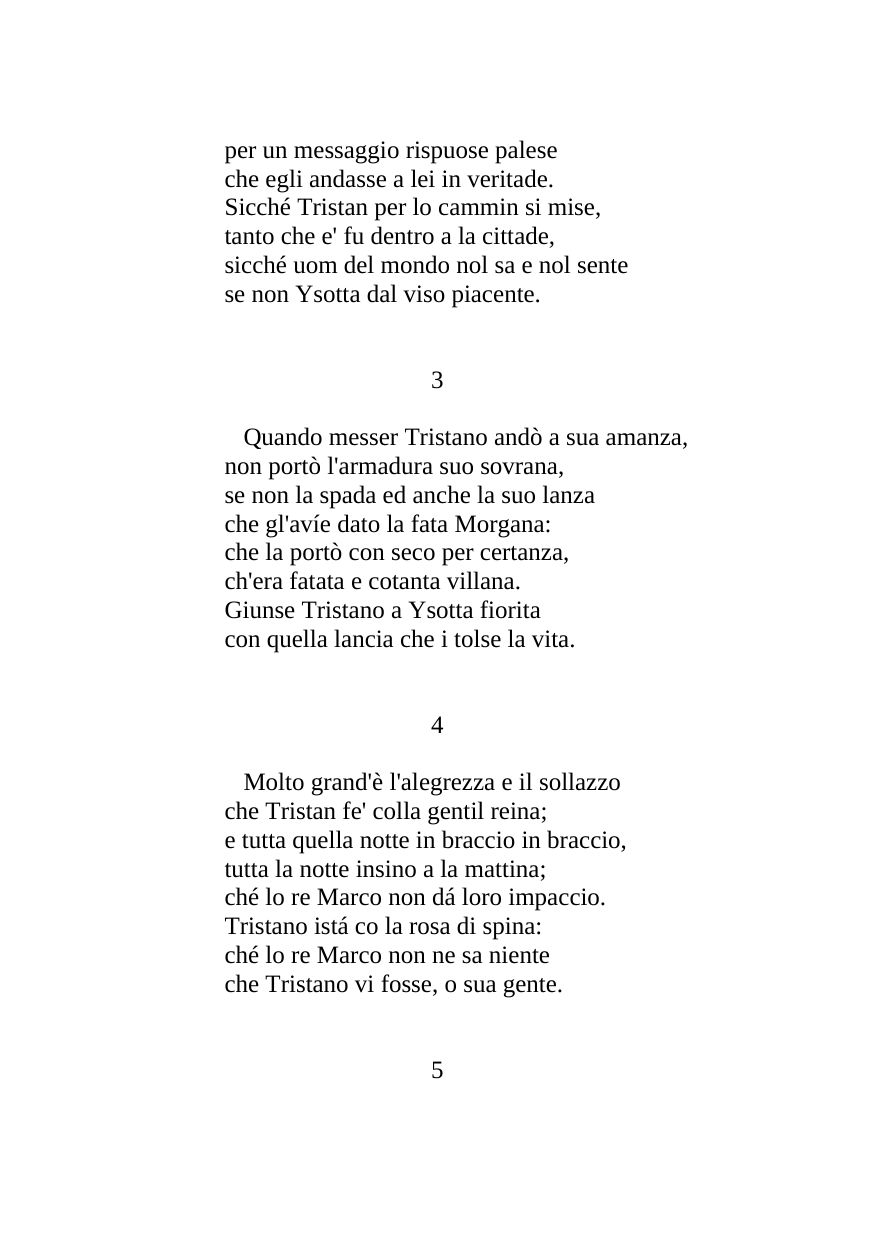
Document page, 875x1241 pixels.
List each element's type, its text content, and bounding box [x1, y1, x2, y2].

text tutta la notte insino a la mattina; [106, 854, 768, 882]
text e tutta quella notte in braccio in braccio, [106, 825, 768, 854]
text Molto grand'è l'alegrezza e il sollazzo [125, 767, 768, 796]
text sicché uom del mondo nol sa e nol sente [106, 250, 768, 279]
text 3 [106, 365, 768, 394]
text che Tristano vi fosse, o sua gente. [106, 969, 768, 997]
text se non Ysotta dal viso piacente. [106, 279, 768, 307]
text Sicché Tristan per lo cammin si mise, [106, 192, 768, 221]
text se non la spada ed anche la suo lanza [106, 480, 768, 509]
text ché lo re Marco non dá loro impaccio. [106, 882, 768, 911]
text tanto che e' fu dentro a la cittade, [106, 221, 768, 250]
text che egli andasse a lei in veritade. [106, 164, 768, 192]
text che gl'avíe dato la fata Morgana: [106, 509, 768, 537]
text ch'era fatata e cotanta villana. [106, 566, 768, 595]
text che la portò con seco per certanza, [106, 537, 768, 566]
text che Tristan fe' colla gentil reina; [106, 796, 768, 825]
text Tristano istá co la rosa di spina: [106, 911, 768, 940]
text 4 [106, 710, 768, 739]
text ché lo re Marco non ne sa niente [106, 940, 768, 969]
text per un messaggio rispuose palese [106, 135, 768, 164]
text non portò l'armadura suo sovrana, [106, 451, 768, 480]
text Giunse Tristano a Ysotta fiorita [106, 595, 768, 624]
text 5 [106, 1055, 768, 1084]
text Quando messer Tristano andò a sua amanza, [125, 422, 768, 451]
text con quella lancia che i tolse la vita. [106, 624, 768, 652]
